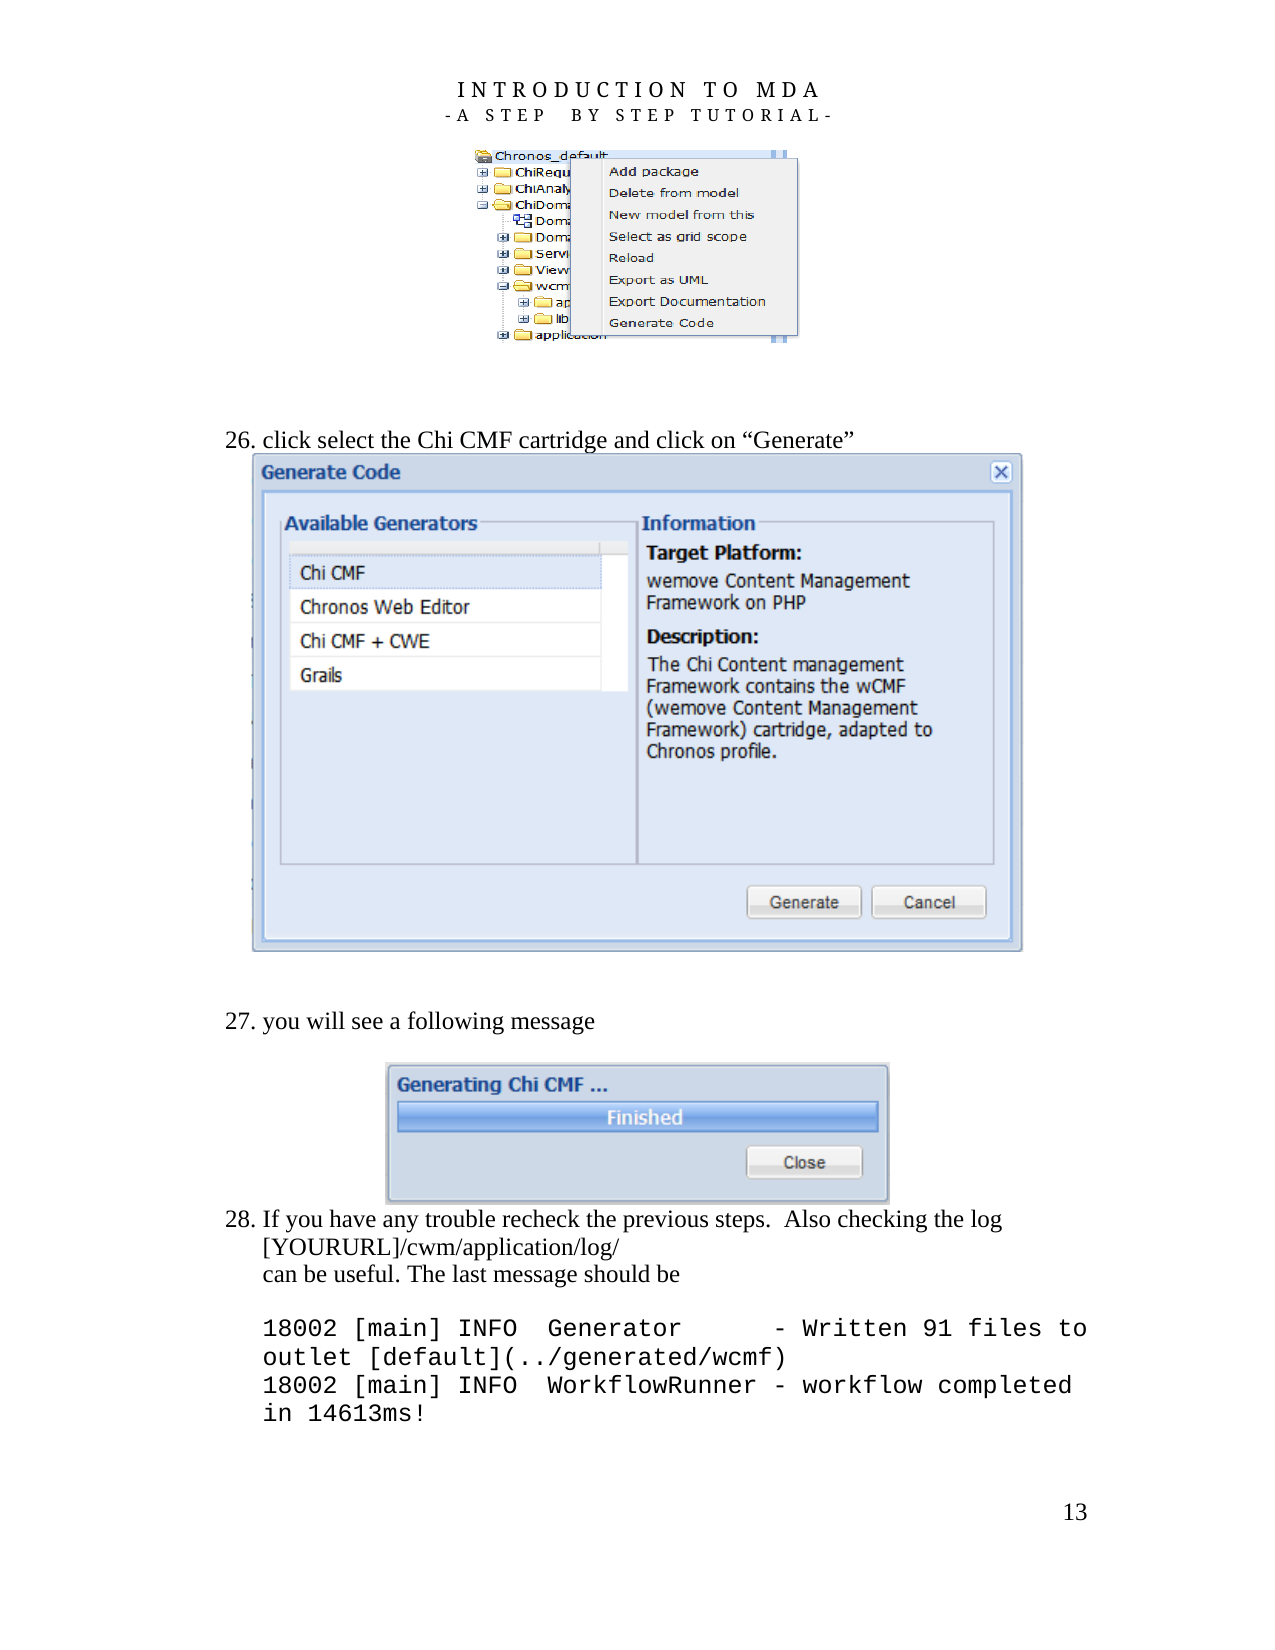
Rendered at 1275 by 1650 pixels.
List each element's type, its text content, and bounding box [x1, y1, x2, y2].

picture [385, 1062, 890, 1205]
picture [251, 453, 1024, 952]
list If you have any trouble recheck the previous steps. Also checking the log [YOURURL]/cwm/application/log/ can be useful. The last message should be 18002 [main] INFO Generator - Written 91 files to outlet [default](../generated/wcmf) [225, 1063, 1087, 1372]
picture [475, 150, 800, 343]
list click select the Chi CMF cartridge and click on “Generate” [225, 426, 1087, 453]
list 18002 [main] INFO WorkflowRunner - workflow completed in 14613ms! [225, 1372, 1087, 1429]
list you will see a following message [225, 1007, 1087, 1063]
